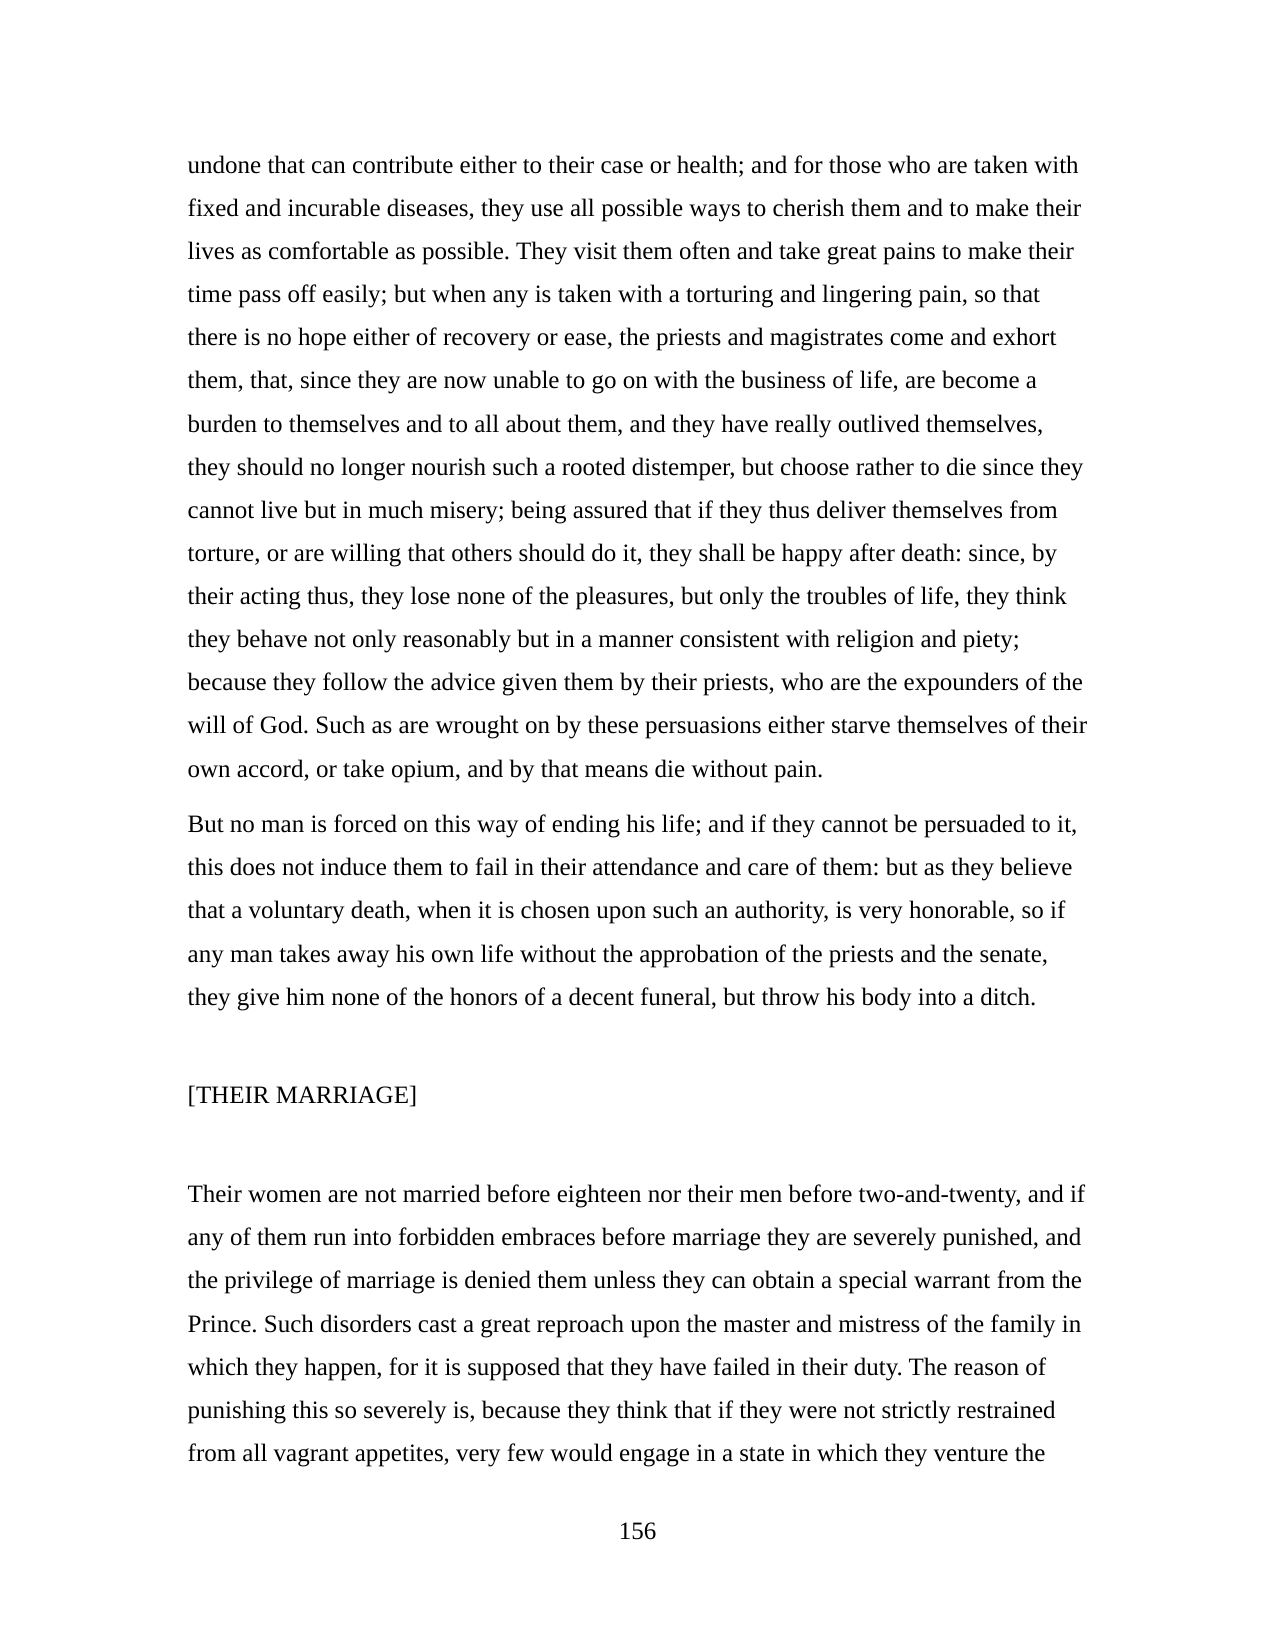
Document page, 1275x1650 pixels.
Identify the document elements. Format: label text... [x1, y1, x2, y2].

text undone that can contribute either to their case or health; and for those who are taken with fixed and incurable diseases, they use all possible ways to cherish them and to make their lives as comfortable as possible. They visit them often and take great pains to make their time pass off easily; but when any is taken with a torturing and lingering pain, so that there is no hope either of recovery or ease, the priests and magistrates come and exhort them, that, since they are now unable to go on with the business of life, are become a burden to themselves and to all about them, and they have really outlived themselves, they should no longer nourish such a rooted distemper, but choose rather to die since they cannot live but in much misery; being assured that if they thus deliver themselves from torture, or are willing that others should do it, they shall be happy after death: since, by their acting thus, they lose none of the pleasures, but only the troubles of life, they think they behave not only reasonably but in a manner consistent with religion and piety; because they follow the advice given them by their priests, who are the expounders of the will of God. Such as are wrought on by these persuasions either starve themselves of their own accord, or take opium, and by that means die without pain. [187, 150, 1087, 782]
text But no man is forced on this way of ending his life; and if they cannot be persuaded to it, this does not induce them to fail in their attendance and care of them: but as they believe that a voluntary death, when it is chosen upon such an authority, is very honorable, so if any man takes away his own life without the approbation of the priests and the senate, they give him none of the honors of a decent funeral, but throw his body into a ditch. [187, 809, 1087, 1011]
text Their women are not married before eighteen nor their men before two-and-twenty, and if any of them run into forbidden embraces before marriage they are severely punished, and the privilege of marriage is denied them unless they can obtain a special warrant from the Prince. Such disorders cast a great reproach upon the master and mistress of the family in which they happen, for it is supposed that they have failed in their duty. The reason of punishing this so severely is, because they think that if they were not strictly restrained from all vagrant appetites, very few would engage in a state in which they venture the [187, 1179, 1087, 1467]
text [THEIR MARRIAGE] [187, 1081, 1087, 1109]
